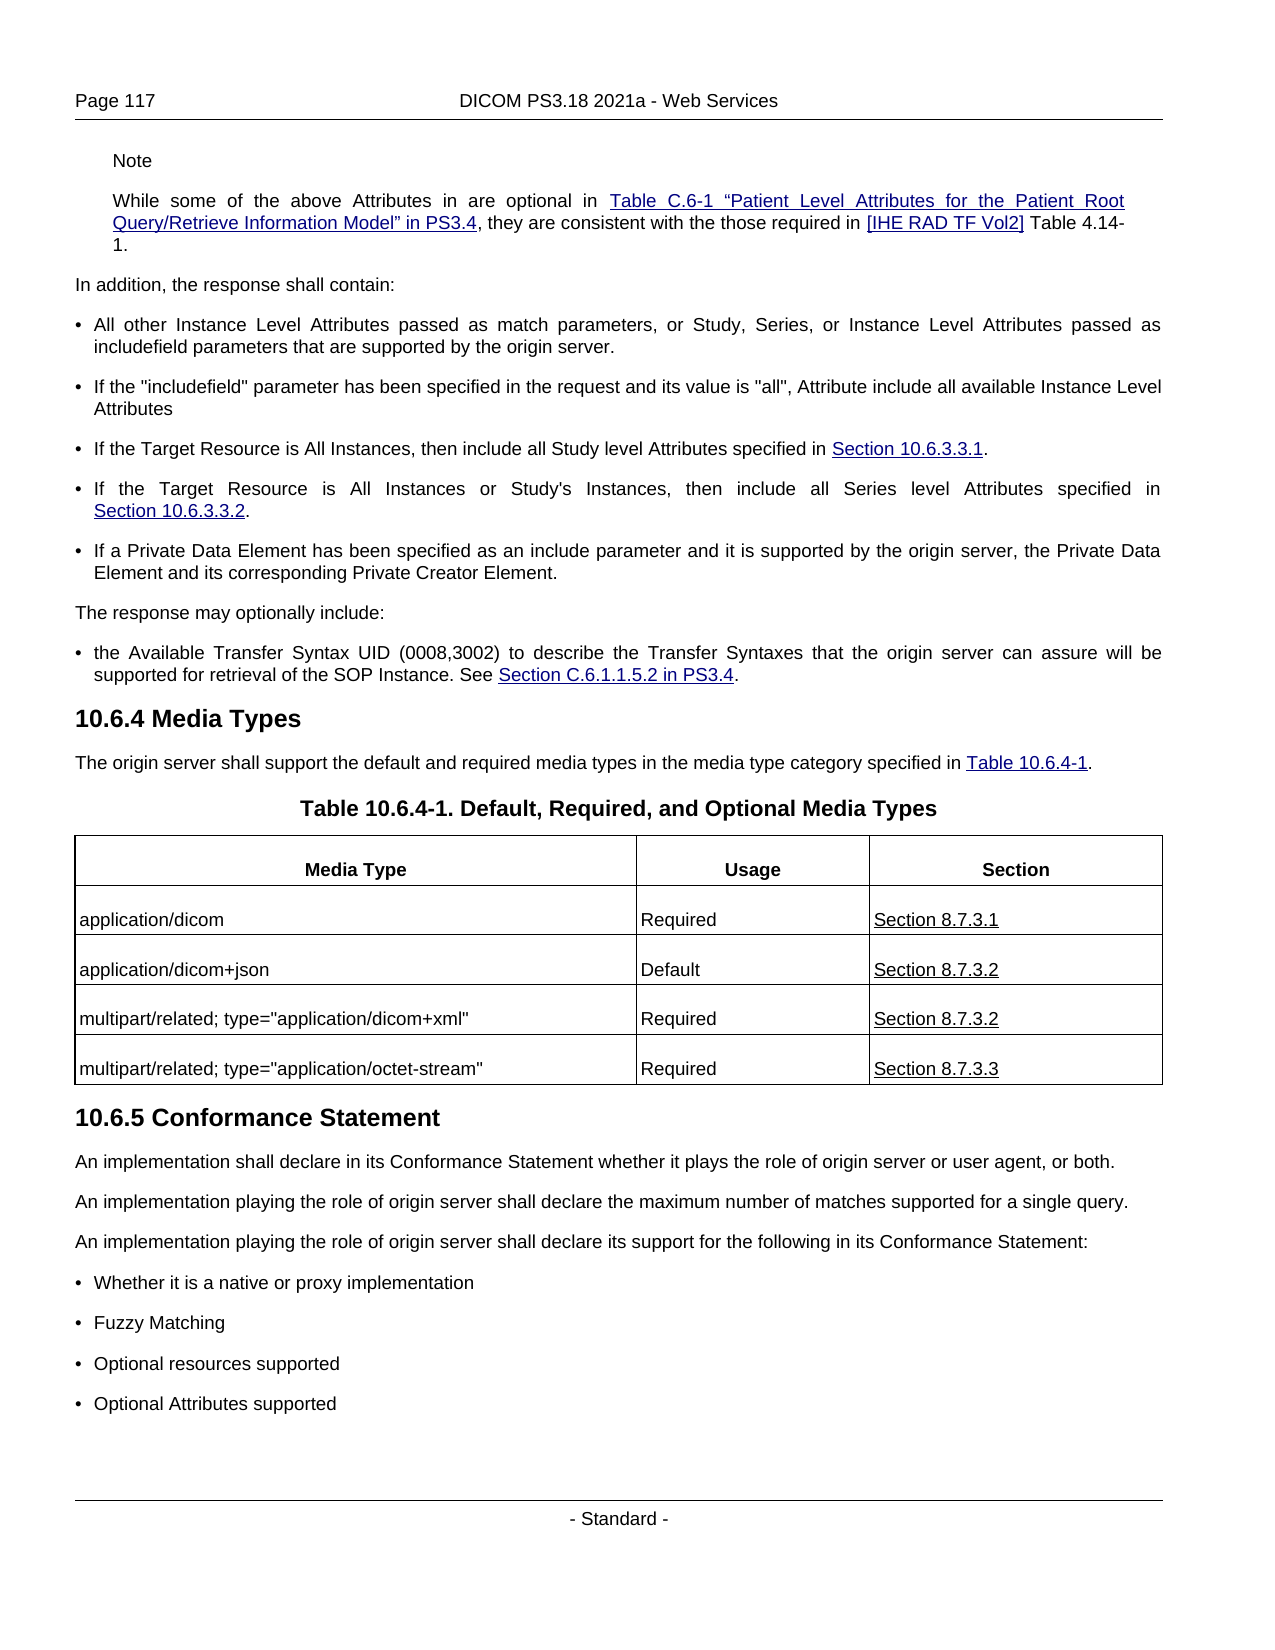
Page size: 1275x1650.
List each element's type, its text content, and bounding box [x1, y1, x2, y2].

text The response may optionally include: [75, 602, 1162, 623]
text Table 10.6.4-1. Default, Required, and Optional Media Types [75, 796, 1162, 821]
text • If the Target Resource is All Instances, then include all Study level Attributes specified in Section 10.6.3.3.1. [75, 438, 1162, 459]
text • Whether it is a native or proxy implementation [75, 1272, 1162, 1293]
text In addition, the response shall contain: [75, 274, 1162, 295]
text • If a Private Data Element has been specified as an include parameter and it is supported by the origin server, the Private Data Element and its corresponding Private Creator Element. [75, 540, 1162, 583]
text • the Available Transfer Syntax UID (0008,3002) to describe the Transfer Syntaxes that the origin server can assure will be supported for retrieval of the SOP Instance. See Section C.6.1.1.5.2 in PS3.4. [75, 642, 1162, 685]
text • All other Instance Level Attributes passed as match parameters, or Study, Series, or Instance Level Attributes passed as includefield parameters that are supported by the origin server. [75, 314, 1162, 357]
table_cell application/dicom [76, 886, 636, 934]
table_cell multipart/related; type="application/dicom+xml" [76, 985, 636, 1034]
text An implementation playing the role of origin server shall declare the maximum number of matches supported for a single query. [75, 1191, 1162, 1213]
text • If the Target Resource is All Instances or Study's Instances, then include all Series level Attributes specified in Section 10.6.3.3.2. [75, 478, 1162, 521]
text While some of the above Attributes in are optional in Table C.6-1 “Patient Level Attributes for the Patient Root Query/Retrieve Information Model” in PS3.4, they are consistent with the those required in [IHE RAD TF Vol2] Table 4.14-1. [112, 190, 1125, 255]
text • If the "includefield" parameter has been specified in the request and its value is "all", Attribute include all available Instance Level Attributes [75, 376, 1162, 419]
text An implementation playing the role of origin server shall declare its support for the following in its Conformance Statement: [75, 1231, 1162, 1253]
table_cell Required [637, 985, 869, 1034]
table_cell Required [637, 1035, 869, 1083]
text 10.6.4 Media Types [75, 704, 1162, 733]
table_header Section [870, 836, 1162, 885]
text • Fuzzy Matching [75, 1312, 1162, 1333]
table_cell Default [637, 935, 869, 984]
text 10.6.5 Conformance Statement [75, 1103, 1162, 1132]
table_cell Section 8.7.3.3 [870, 1035, 1162, 1083]
text • Optional Attributes supported [75, 1393, 1162, 1414]
text The origin server shall support the default and required media types in the media type category specified in Table 10.6.4-1. [75, 752, 1162, 773]
text • Optional resources supported [75, 1352, 1162, 1374]
table_header Usage [637, 836, 869, 885]
table_cell Required [637, 886, 869, 934]
table_header Media Type [76, 836, 636, 885]
text Note [112, 150, 1125, 172]
table_cell Section 8.7.3.1 [870, 886, 1162, 934]
table_cell Section 8.7.3.2 [870, 935, 1162, 984]
table_cell multipart/related; type="application/octet-stream" [76, 1035, 636, 1083]
table_cell application/dicom+json [76, 935, 636, 984]
table_cell Section 8.7.3.2 [870, 985, 1162, 1034]
text An implementation shall declare in its Conformance Statement whether it plays the role of origin server or user agent, or both. [75, 1151, 1162, 1172]
